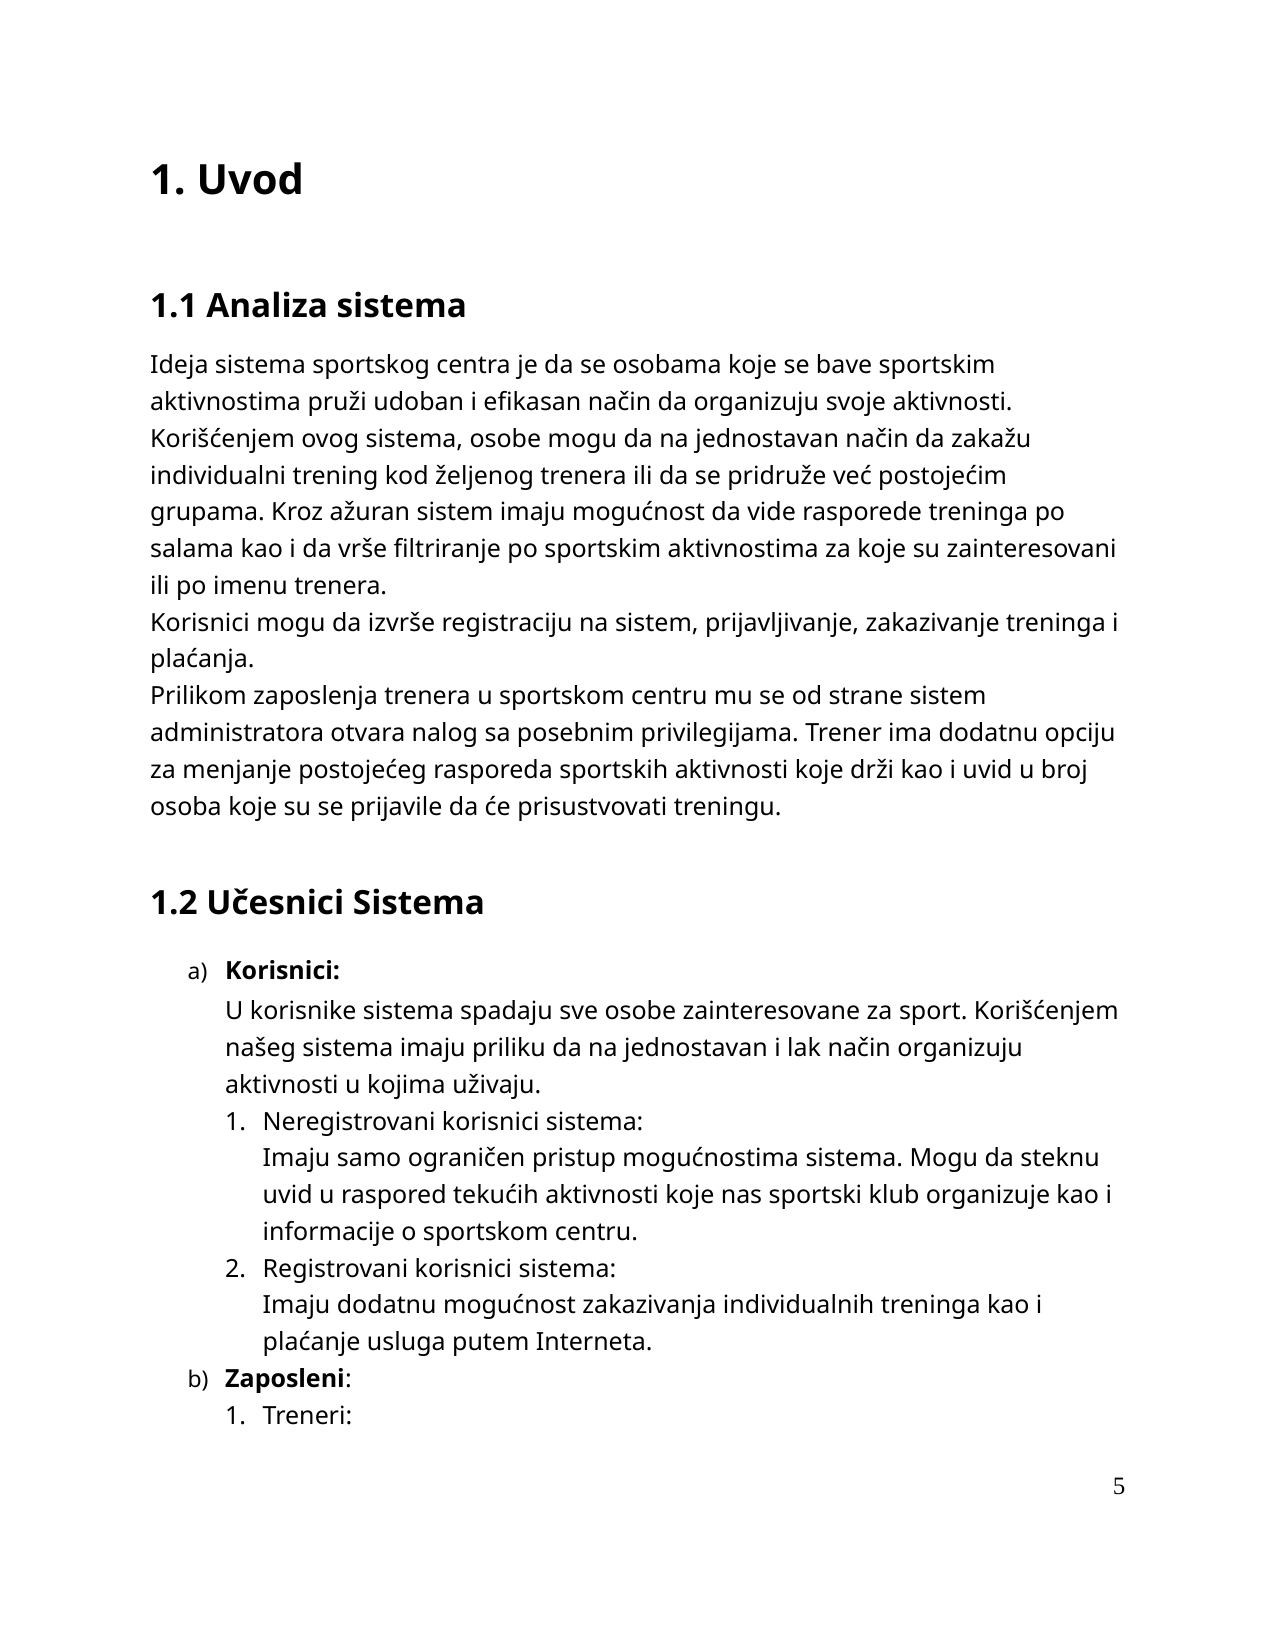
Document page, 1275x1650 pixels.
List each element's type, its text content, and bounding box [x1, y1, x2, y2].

list Treneri: [225, 1397, 1125, 1432]
text 1.1 Analiza sistema [150, 281, 1125, 327]
list Imaju dodatnu mogućnost zakazivanja individualnih treninga kao i plaćanje usluga putem Interneta. [262, 1287, 1125, 1358]
text Korisnici mogu da izvrše registraciju na sistem, prijavljivanje, zakazivanje treninga i plaćanja. [150, 604, 1125, 675]
list Korisnici: [187, 944, 1125, 989]
text Ideja sistema sportskog centra je da se osobama koje se bave sportskim aktivnostima pruži udoban i efikasan način da organizuju svoje aktivnosti. Korišćenjem ovog sistema, osobe mogu da na jednostavan način da zakažu individualni trening kod željenog trenera ili da se pridruže već postojećim grupama. Kroz ažuran sistem imaju mogućnost da vide rasporede treninga po salama kao i da vrše filtriranje po sportskim aktivnostima za koje su zainteresovani ili po imenu trenera. [150, 347, 1125, 602]
text 1.2 Učesnici Sistema [150, 878, 1125, 924]
list U korisnike sistema spadaju sve osobe zainteresovane za sport. Korišćenjem našeg sistema imaju priliku da na jednostavan i lak način organizuju aktivnosti u kojima uživaju. [225, 993, 1125, 1101]
list Imaju samo ograničen pristup mogućnostima sistema. Mogu da steknu uvid u raspored tekućih aktivnosti koje nas sportski klub organizuje kao i informacije o sportskom centru. [262, 1140, 1125, 1248]
list Neregistrovani korisnici sistema: [225, 1103, 1125, 1137]
text 1. Uvod [150, 150, 1125, 207]
text Prilikom zaposlenja trenera u sportskom centru mu se od strane sistem administratora otvara nalog sa posebnim privilegijama. Trener ima dodatnu opciju za menjanje postojećeg rasporeda sportskih aktivnosti koje drži kao i uvid u broj osoba koje su se prijavile da će prisustvovati treningu. [150, 678, 1125, 822]
list Zaposleni: [187, 1361, 1125, 1395]
list Registrovani korisnici sistema: [225, 1250, 1125, 1284]
